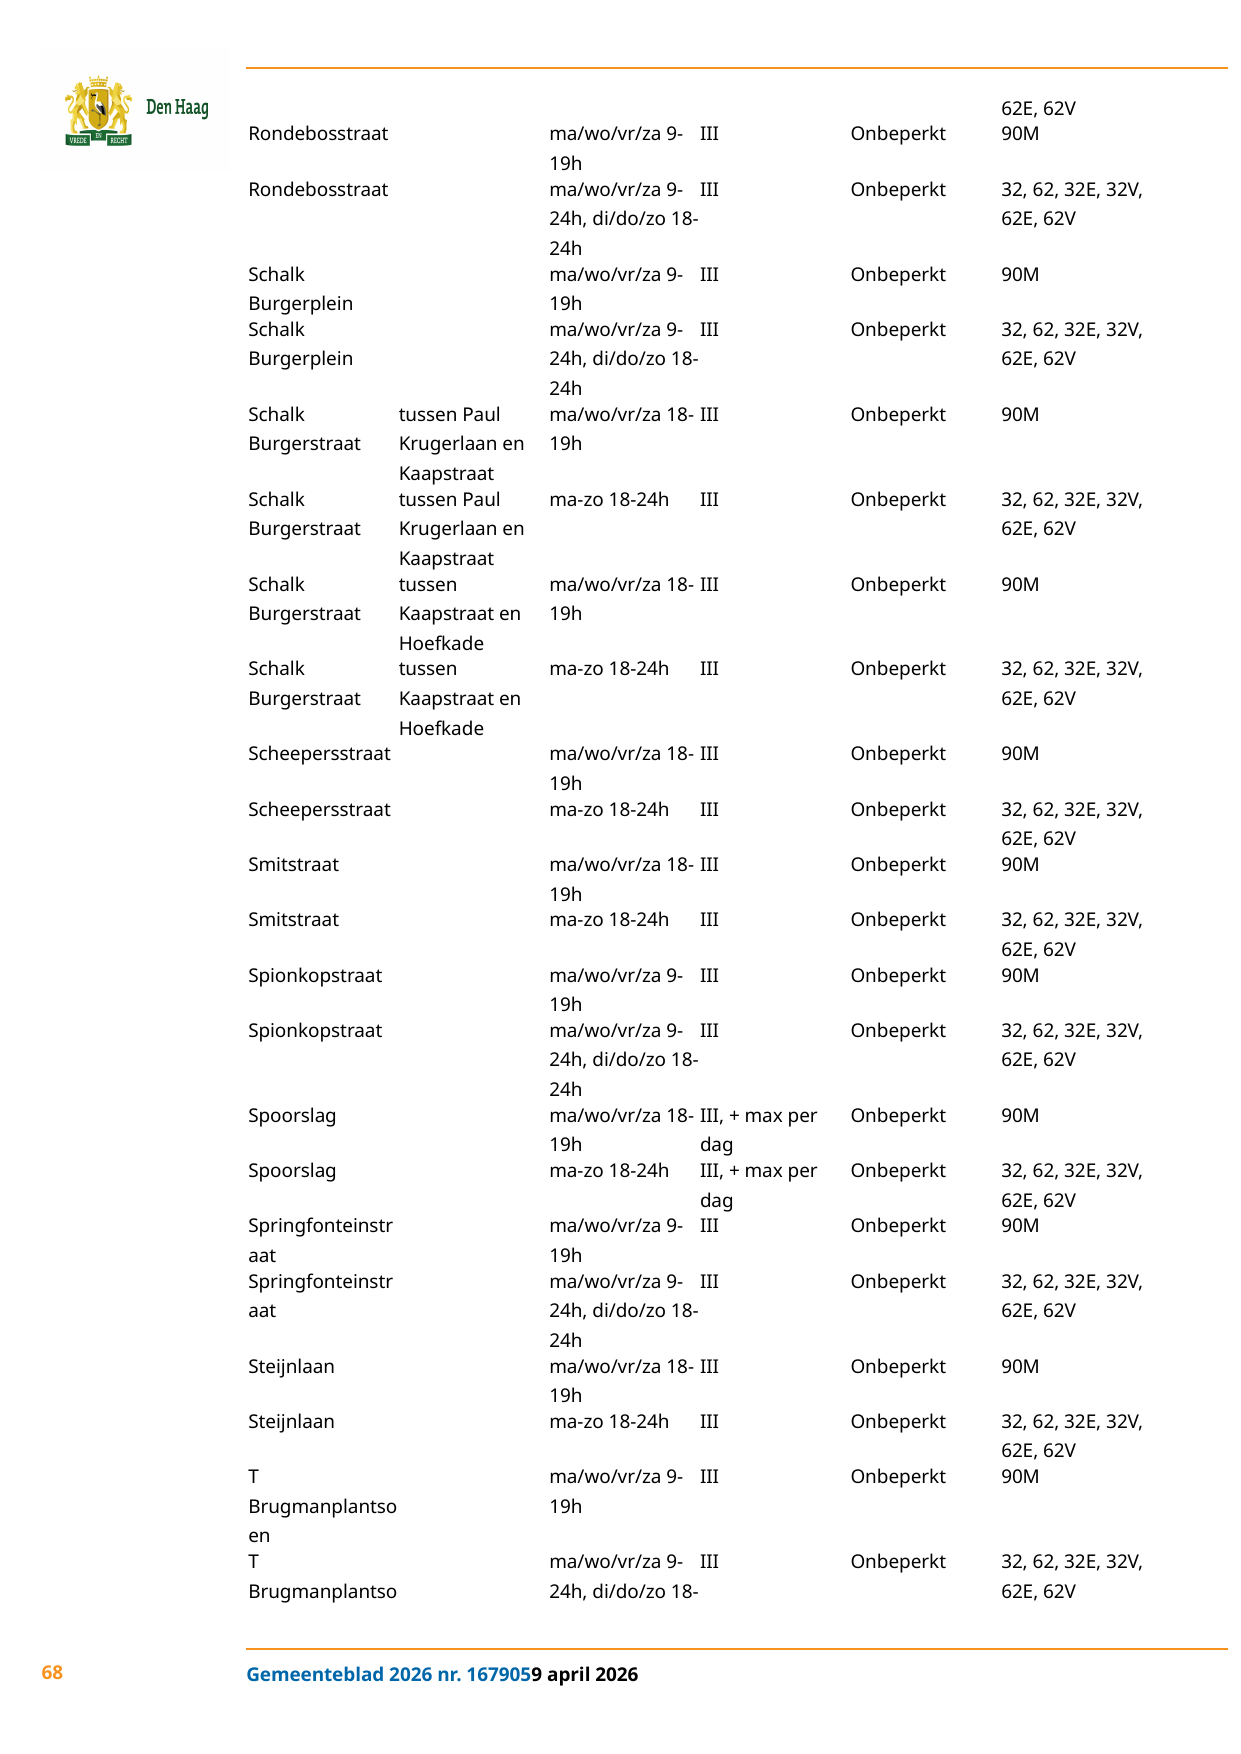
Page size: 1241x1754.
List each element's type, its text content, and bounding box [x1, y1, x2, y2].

table_cell 90M [1001, 851, 1152, 906]
table_cell III [700, 1213, 850, 1268]
table_cell ma/wo/vr/za 18-19h [549, 851, 700, 906]
table_cell Springfonteinstraat [248, 1268, 398, 1353]
table_cell 32, 62, 32E, 32V, 62E, 62V [1001, 1017, 1152, 1102]
table_cell ma-zo 18-24h [549, 796, 700, 851]
table_cell ma/wo/vr/za 9-24h, di/do/zo 18-24h [549, 316, 700, 401]
table_cell Schalk Burgerstraat [248, 486, 398, 571]
table_cell [399, 121, 549, 176]
table_cell III [700, 906, 850, 962]
table_cell ma/wo/vr/za 9-19h [549, 962, 700, 1017]
table_cell Onbeperkt [850, 1102, 1001, 1157]
table_cell [399, 316, 549, 401]
table_cell [399, 1353, 549, 1408]
table_cell ma/wo/vr/za 9-24h, di/do/zo 18-24h [549, 1017, 700, 1102]
table_cell [700, 95, 850, 121]
table_cell III [700, 656, 850, 741]
table_cell ma-zo 18-24h [549, 906, 700, 962]
table_cell Schalk Burgerplein [248, 316, 398, 401]
table_cell Onbeperkt [850, 1353, 1001, 1408]
table_cell Onbeperkt [850, 906, 1001, 962]
table_cell Onbeperkt [850, 1268, 1001, 1353]
table_cell Schalk Burgerstraat [248, 571, 398, 656]
table_cell Onbeperkt [850, 571, 1001, 656]
table_cell [399, 1408, 549, 1463]
table_cell III [700, 486, 850, 571]
table_cell III [700, 316, 850, 401]
table_cell ma-zo 18-24h [549, 656, 700, 741]
table_cell tussen Kaapstraat en Hoefkade [399, 571, 549, 656]
table_cell Onbeperkt [850, 1408, 1001, 1463]
table_cell Schalk Burgerstraat [248, 656, 398, 741]
table_cell ma/wo/vr/za 18-19h [549, 401, 700, 486]
table_cell tussen Paul Krugerlaan en Kaapstraat [399, 486, 549, 571]
table_cell 90M [1001, 1353, 1152, 1408]
table_cell [399, 1213, 549, 1268]
table_cell 32, 62, 32E, 32V, 62E, 62V [1001, 1157, 1152, 1213]
table_cell ma/wo/vr/za 18-19h [549, 741, 700, 796]
table_cell tussen Paul Krugerlaan en Kaapstraat [399, 401, 549, 486]
table_cell Spionkopstraat [248, 1017, 398, 1102]
table_cell [399, 1017, 549, 1102]
table_cell 32, 62, 32E, 32V, 62E, 62V [1001, 1548, 1152, 1604]
table_cell [399, 962, 549, 1017]
table_cell III [700, 1353, 850, 1408]
table_cell Onbeperkt [850, 1017, 1001, 1102]
table_cell 62E, 62V [1001, 95, 1152, 121]
table_cell Onbeperkt [850, 796, 1001, 851]
table_cell Onbeperkt [850, 741, 1001, 796]
table_cell III [700, 1017, 850, 1102]
table_cell III [700, 796, 850, 851]
table_cell [248, 95, 398, 121]
table_cell 32, 62, 32E, 32V, 62E, 62V [1001, 1268, 1152, 1353]
table_cell Spoorslag [248, 1157, 398, 1213]
table_cell ma-zo 18-24h [549, 1157, 700, 1213]
table_cell III [700, 741, 850, 796]
table_cell 90M [1001, 571, 1152, 656]
table_cell [399, 95, 549, 121]
table_cell 32, 62, 32E, 32V, 62E, 62V [1001, 316, 1152, 401]
table_cell ma/wo/vr/za 9-19h [549, 121, 700, 176]
table_cell Rondebosstraat [248, 121, 398, 176]
table_cell [399, 1268, 549, 1353]
table_cell Onbeperkt [850, 486, 1001, 571]
table_cell III [700, 1408, 850, 1463]
table_cell ma/wo/vr/za 18-19h [549, 571, 700, 656]
table_cell 32, 62, 32E, 32V, 62E, 62V [1001, 486, 1152, 571]
table_cell [399, 261, 549, 316]
table_cell III [700, 851, 850, 906]
table_cell Onbeperkt [850, 1464, 1001, 1548]
table_cell ma-zo 18-24h [549, 1408, 700, 1463]
table_cell III [700, 401, 850, 486]
table_cell Springfonteinstraat [248, 1213, 398, 1268]
table_cell ma/wo/vr/za 18-19h [549, 1353, 700, 1408]
table_cell [399, 796, 549, 851]
table_cell Onbeperkt [850, 962, 1001, 1017]
table_cell ma/wo/vr/za 9-19h [549, 1464, 700, 1548]
table_cell 90M [1001, 1102, 1152, 1157]
table_cell 32, 62, 32E, 32V, 62E, 62V [1001, 176, 1152, 261]
table_cell III [700, 176, 850, 261]
table_cell ma-zo 18-24h [549, 486, 700, 571]
table_cell III [700, 962, 850, 1017]
table_cell [399, 741, 549, 796]
table_cell Onbeperkt [850, 401, 1001, 486]
table_cell 32, 62, 32E, 32V, 62E, 62V [1001, 796, 1152, 851]
table_cell Onbeperkt [850, 261, 1001, 316]
table_cell Spionkopstraat [248, 962, 398, 1017]
table_cell ma/wo/vr/za 18-19h [549, 1102, 700, 1157]
table_cell 90M [1001, 741, 1152, 796]
table_cell Onbeperkt [850, 176, 1001, 261]
table_cell [850, 95, 1001, 121]
table_cell Onbeperkt [850, 851, 1001, 906]
table_cell T Brugmanplantso [248, 1548, 398, 1604]
table_cell [399, 851, 549, 906]
table_cell [549, 95, 700, 121]
table_cell Onbeperkt [850, 1213, 1001, 1268]
table_cell 90M [1001, 401, 1152, 486]
table_cell Spoorslag [248, 1102, 398, 1157]
table_cell 90M [1001, 261, 1152, 316]
table_cell T Brugmanplantsoen [248, 1464, 398, 1548]
table_cell III [700, 1464, 850, 1548]
table_cell [399, 1102, 549, 1157]
table_cell 90M [1001, 121, 1152, 176]
table_cell 32, 62, 32E, 32V, 62E, 62V [1001, 656, 1152, 741]
table_cell [399, 1464, 549, 1548]
table_cell III, + max per dag [700, 1102, 850, 1157]
table_cell 32, 62, 32E, 32V, 62E, 62V [1001, 906, 1152, 962]
table_cell 32, 62, 32E, 32V, 62E, 62V [1001, 1408, 1152, 1463]
table_cell [399, 906, 549, 962]
table_cell tussen Kaapstraat en Hoefkade [399, 656, 549, 741]
table_cell Smitstraat [248, 906, 398, 962]
table_cell III [700, 571, 850, 656]
table_cell Onbeperkt [850, 1548, 1001, 1604]
table_cell [399, 1157, 549, 1213]
table_cell Steijnlaan [248, 1408, 398, 1463]
table_cell Onbeperkt [850, 121, 1001, 176]
table_cell ma/wo/vr/za 9-24h, di/do/zo 18-24h [549, 1268, 700, 1353]
table_cell ma/wo/vr/za 9-19h [549, 261, 700, 316]
table_cell Onbeperkt [850, 1157, 1001, 1213]
table_cell Schalk Burgerplein [248, 261, 398, 316]
table_cell III [700, 1268, 850, 1353]
table_cell III [700, 261, 850, 316]
table_cell Schalk Burgerstraat [248, 401, 398, 486]
table_cell Rondebosstraat [248, 176, 398, 261]
table_cell ma/wo/vr/za 9-19h [549, 1213, 700, 1268]
table_cell ma/wo/vr/za 9-24h, di/do/zo 18- [549, 1548, 700, 1604]
table_cell Scheepersstraat [248, 796, 398, 851]
table_cell [399, 176, 549, 261]
table_cell III [700, 1548, 850, 1604]
table_cell Onbeperkt [850, 316, 1001, 401]
table_cell Scheepersstraat [248, 741, 398, 796]
table_cell Steijnlaan [248, 1353, 398, 1408]
table_cell ma/wo/vr/za 9-24h, di/do/zo 18-24h [549, 176, 700, 261]
table_cell III [700, 121, 850, 176]
picture [41, 47, 231, 172]
table_cell Onbeperkt [850, 656, 1001, 741]
table_cell [399, 1548, 549, 1604]
table_cell 90M [1001, 1213, 1152, 1268]
table_cell 90M [1001, 962, 1152, 1017]
table_cell Smitstraat [248, 851, 398, 906]
table_cell 90M [1001, 1464, 1152, 1548]
table_cell III, + max per dag [700, 1157, 850, 1213]
